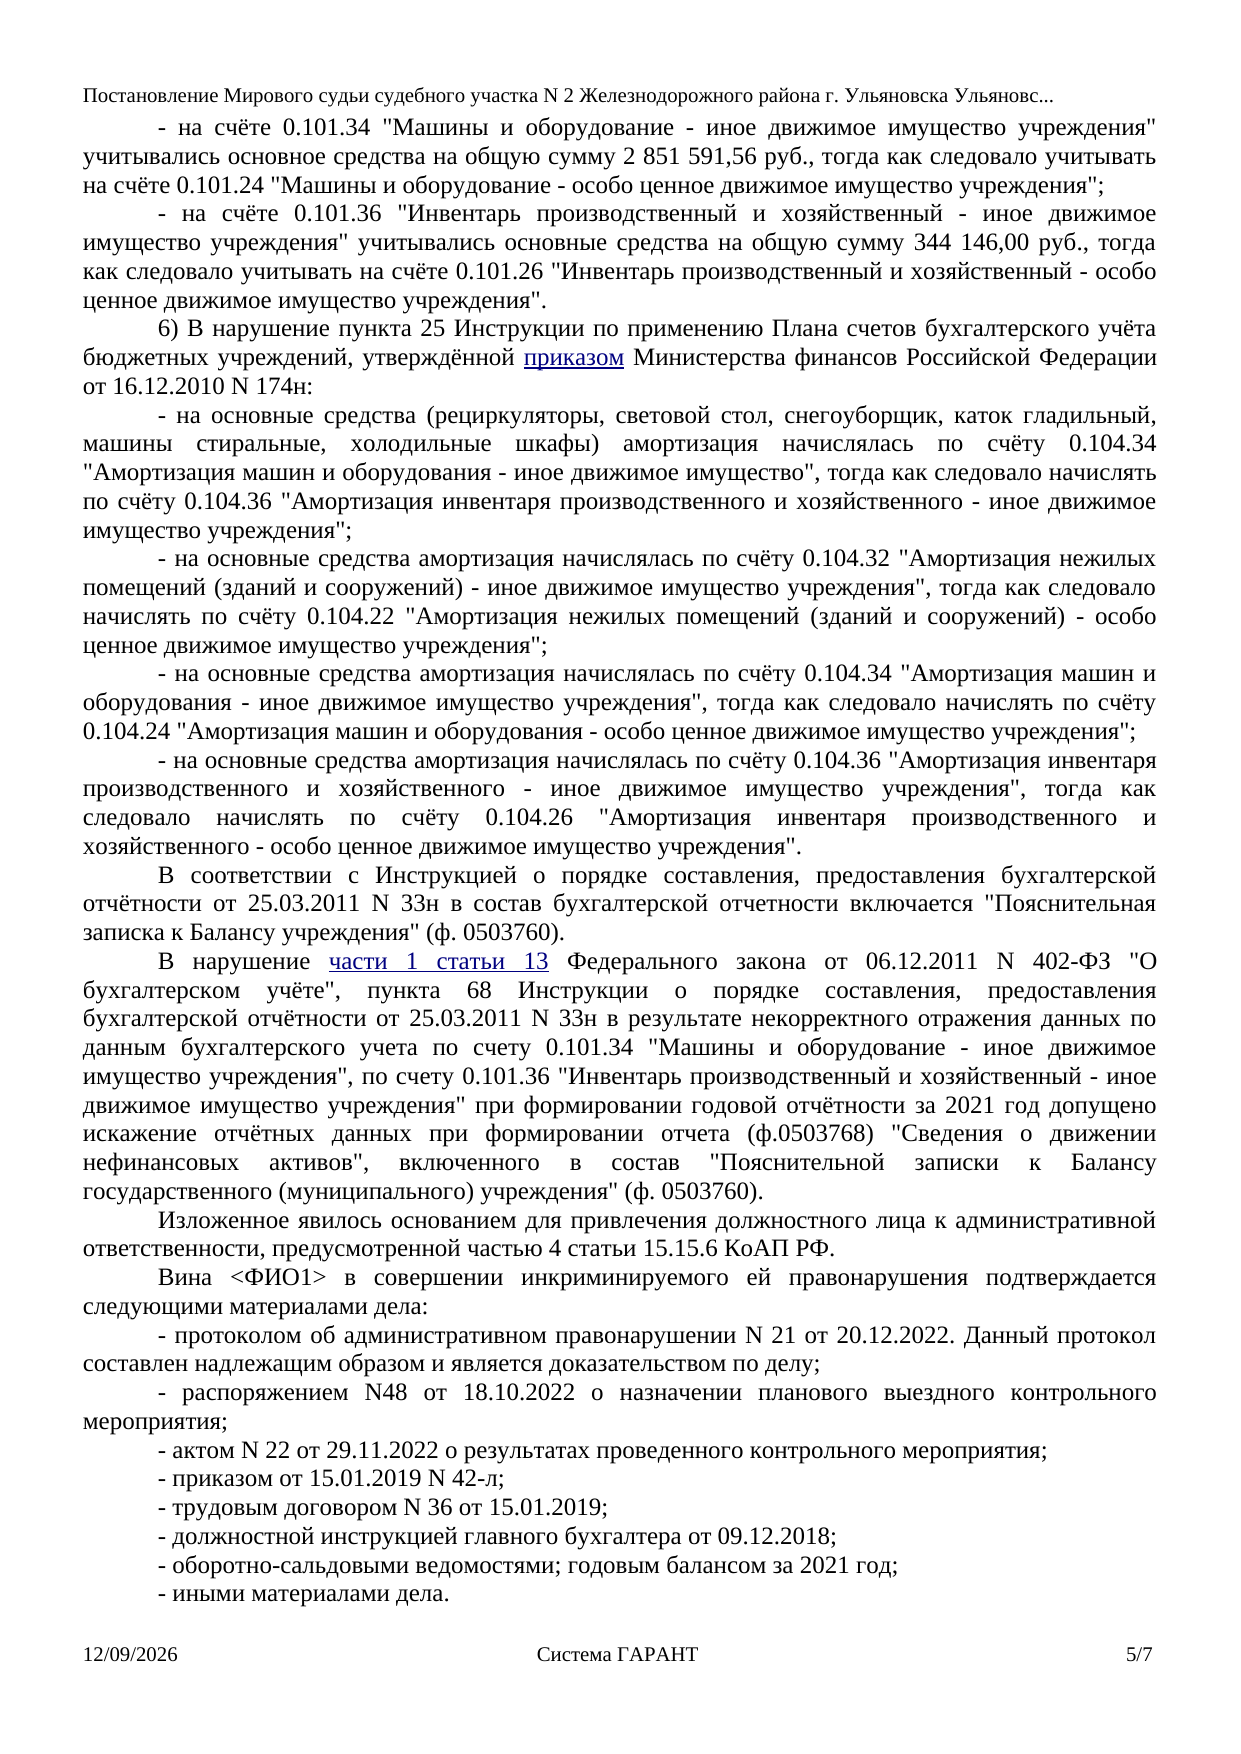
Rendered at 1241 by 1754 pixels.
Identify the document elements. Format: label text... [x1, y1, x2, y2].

text - должностной инструкцией главного бухгалтера от 09.12.2018; [83, 1521, 1157, 1550]
text - на счёте 0.101.36 "Инвентарь производственный и хозяйственный - иное движимое имущество учреждения" учитывались основные средства на общую сумму 344 146,00 руб., тогда как следовало учитывать на счёте 0.101.26 "Инвентарь производственный и хозяйственный - особо ценное движимое имущество учреждения". [83, 198, 1157, 313]
text - на основные средства амортизация начислялась по счёту 0.104.32 "Амортизация нежилых помещений (зданий и сооружений) - иное движимое имущество учреждения", тогда как следовало начислять по счёту 0.104.22 "Амортизация нежилых помещений (зданий и сооружений) - особо ценное движимое имущество учреждения"; [83, 543, 1157, 658]
text Вина <ФИО1> в совершении инкриминируемого ей правонарушения подтверждается следующими материалами дела: [83, 1262, 1157, 1320]
text - трудовым договором N 36 от 15.01.2019; [83, 1492, 1157, 1521]
text - распоряжением N48 от 18.10.2022 о назначении планового выездного контрольного мероприятия; [83, 1377, 1157, 1435]
text - иными материалами дела. [83, 1578, 1157, 1607]
text - оборотно-сальдовыми ведомостями; годовым балансом за 2021 год; [83, 1550, 1157, 1578]
text В нарушение части 1 статьи 13 Федерального закона от 06.12.2011 N 402-ФЗ "О бухгалтерском учёте", пункта 68 Инструкции о порядке составления, предоставления бухгалтерской отчётности от 25.03.2011 N 33н в результате некорректного отражения данных по данным бухгалтерского учета по счету 0.101.34 "Машины и оборудование - иное движимое имущество учреждения", по счету 0.101.36 "Инвентарь производственный и хозяйственный - иное движимое имущество учреждения" при формировании годовой отчётности за 2021 год допущено искажение отчётных данных при формировании отчета (ф.0503768) "Сведения о движении нефинансовых активов", включенного в состав "Пояснительной записки к Балансу государственного (муниципального) учреждения" (ф. 0503760). [83, 946, 1157, 1205]
text - на основные средства амортизация начислялась по счёту 0.104.36 "Амортизация инвентаря производственного и хозяйственного - иное движимое имущество учреждения", тогда как следовало начислять по счёту 0.104.26 "Амортизация инвентаря производственного и хозяйственного - особо ценное движимое имущество учреждения". [83, 745, 1157, 860]
text - на основные средства амортизация начислялась по счёту 0.104.34 "Амортизация машин и оборудования - иное движимое имущество учреждения", тогда как следовало начислять по счёту 0.104.24 "Амортизация машин и оборудования - особо ценное движимое имущество учреждения"; [83, 658, 1157, 745]
text В соответствии с Инструкцией о порядке составления, предоставления бухгалтерской отчётности от 25.03.2011 N 33н в состав бухгалтерской отчетности включается "Пояснительная записка к Балансу учреждения" (ф. 0503760). [83, 860, 1157, 946]
text Изложенное явилось основанием для привлечения должностного лица к административной ответственности, предусмотренной частью 4 статьи 15.15.6 КоАП РФ. [83, 1205, 1157, 1262]
text - на основные средства (рециркуляторы, световой стол, снегоуборщик, каток гладильный, машины стиральные, холодильные шкафы) амортизация начислялась по счёту 0.104.34 "Амортизация машин и оборудования - иное движимое имущество", тогда как следовало начислять по счёту 0.104.36 "Амортизация инвентаря производственного и хозяйственного - иное движимое имущество учреждения"; [83, 400, 1157, 543]
text - приказом от 15.01.2019 N 42-л; [83, 1463, 1157, 1492]
text - на счёте 0.101.34 "Машины и оборудование - иное движимое имущество учреждения" учитывались основное средства на общую сумму 2 851 591,56 руб., тогда как следовало учитывать на счёте 0.101.24 "Машины и оборудование - особо ценное движимое имущество учреждения"; [83, 112, 1157, 198]
text - протоколом об административном правонарушении N 21 от 20.12.2022. Данный протокол составлен надлежащим образом и является доказательством по делу; [83, 1320, 1157, 1377]
text - актом N 22 от 29.11.2022 о результатах проведенного контрольного мероприятия; [83, 1435, 1157, 1463]
text 6) В нарушение пункта 25 Инструкции по применению Плана счетов бухгалтерского учёта бюджетных учреждений, утверждённой приказом Министерства финансов Российской Федерации от 16.12.2010 N 174н: [83, 313, 1157, 400]
